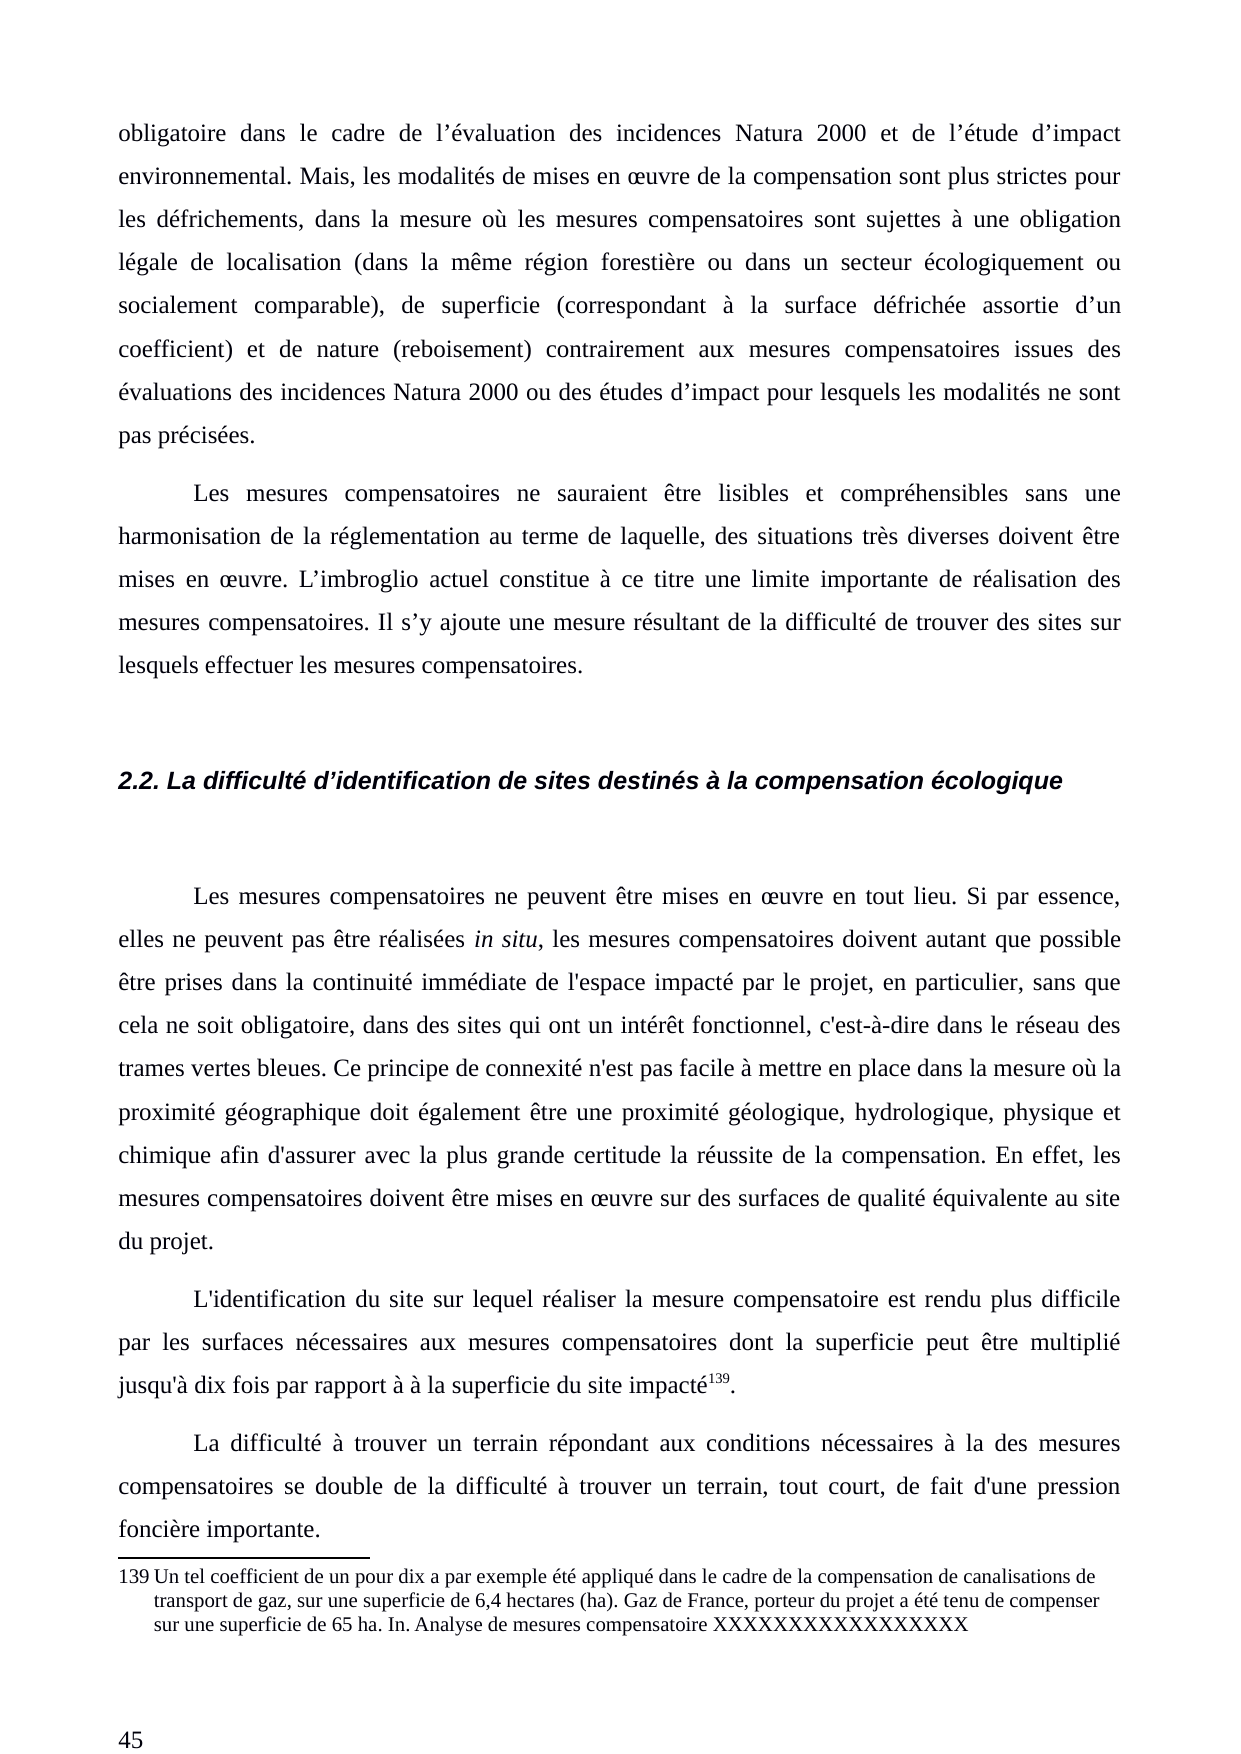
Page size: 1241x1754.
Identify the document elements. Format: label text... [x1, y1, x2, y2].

text L'identification du site sur lequel réaliser la mesure compensatoire est rendu plus difficile par les surfaces nécessaires aux mesures compensatoires dont la superficie peut être multiplié jusqu'à dix fois par rapport à à la superficie du site impacté. [118, 1284, 1122, 1399]
text Un tel coefficient de un pour dix a par exemple été appliqué dans le cadre de la compensation de canalisations de transport de gaz, sur une superficie de 6,4 hectares (ha). Gaz de France, porteur du projet a été tenu de compenser sur une superficie de 65 ha. In. Analyse de mesures compensatoire XXXXXXXXXXXXXXXXX [118, 1564, 1122, 1636]
text La difficulté à trouver un terrain répondant aux conditions nécessaires à la des mesures compensatoires se double de la difficulté à trouver un terrain, tout court, de fait d'une pression foncière importante. [118, 1428, 1122, 1543]
text Les mesures compensatoires ne peuvent être mises en œuvre en tout lieu. Si par essence, elles ne peuvent pas être réalisées in situ, les mesures compensatoires doivent autant que possible être prises dans la continuité immédiate de l'espace impacté par le projet, en particulier, sans que cela ne soit obligatoire, dans des sites qui ont un intérêt fonctionnel, c'est-à-dire dans le réseau des trames vertes bleues. Ce principe de connexité n'est pas facile à mettre en place dans la mesure où la proximité géographique doit également être une proximité géologique, hydrologique, physique et chimique afin d'assurer avec la plus grande certitude la réussite de la compensation. En effet, les mesures compensatoires doivent être mises en œuvre sur des surfaces de qualité équivalente au site du projet. [118, 881, 1122, 1255]
text obligatoire dans le cadre de l’évaluation des incidences Natura 2000 et de l’étude d’impact environnemental. Mais, les modalités de mises en œuvre de la compensation sont plus strictes pour les défrichements, dans la mesure où les mesures compensatoires sont sujettes à une obligation légale de localisation (dans la même région forestière ou dans un secteur écologiquement ou socialement comparable), de superficie (correspondant à la surface défrichée assortie d’un coefficient) et de nature (reboisement) contrairement aux mesures compensatoires issues des évaluations des incidences Natura 2000 ou des études d’impact pour lesquels les modalités ne sont pas précisées. [118, 118, 1122, 449]
text Les mesures compensatoires ne sauraient être lisibles et compréhensibles sans une harmonisation de la réglementation au terme de laquelle, des situations très diverses doivent être mises en œuvre. L’imbroglio actuel constitue à ce titre une limite importante de réalisation des mesures compensatoires. Il s’y ajoute une mesure résultant de la difficulté de trouver des sites sur lesquels effectuer les mesures compensatoires. [118, 478, 1122, 679]
text 2.2. La difficulté d’identification de sites destinés à la compensation écologique [118, 766, 1122, 794]
